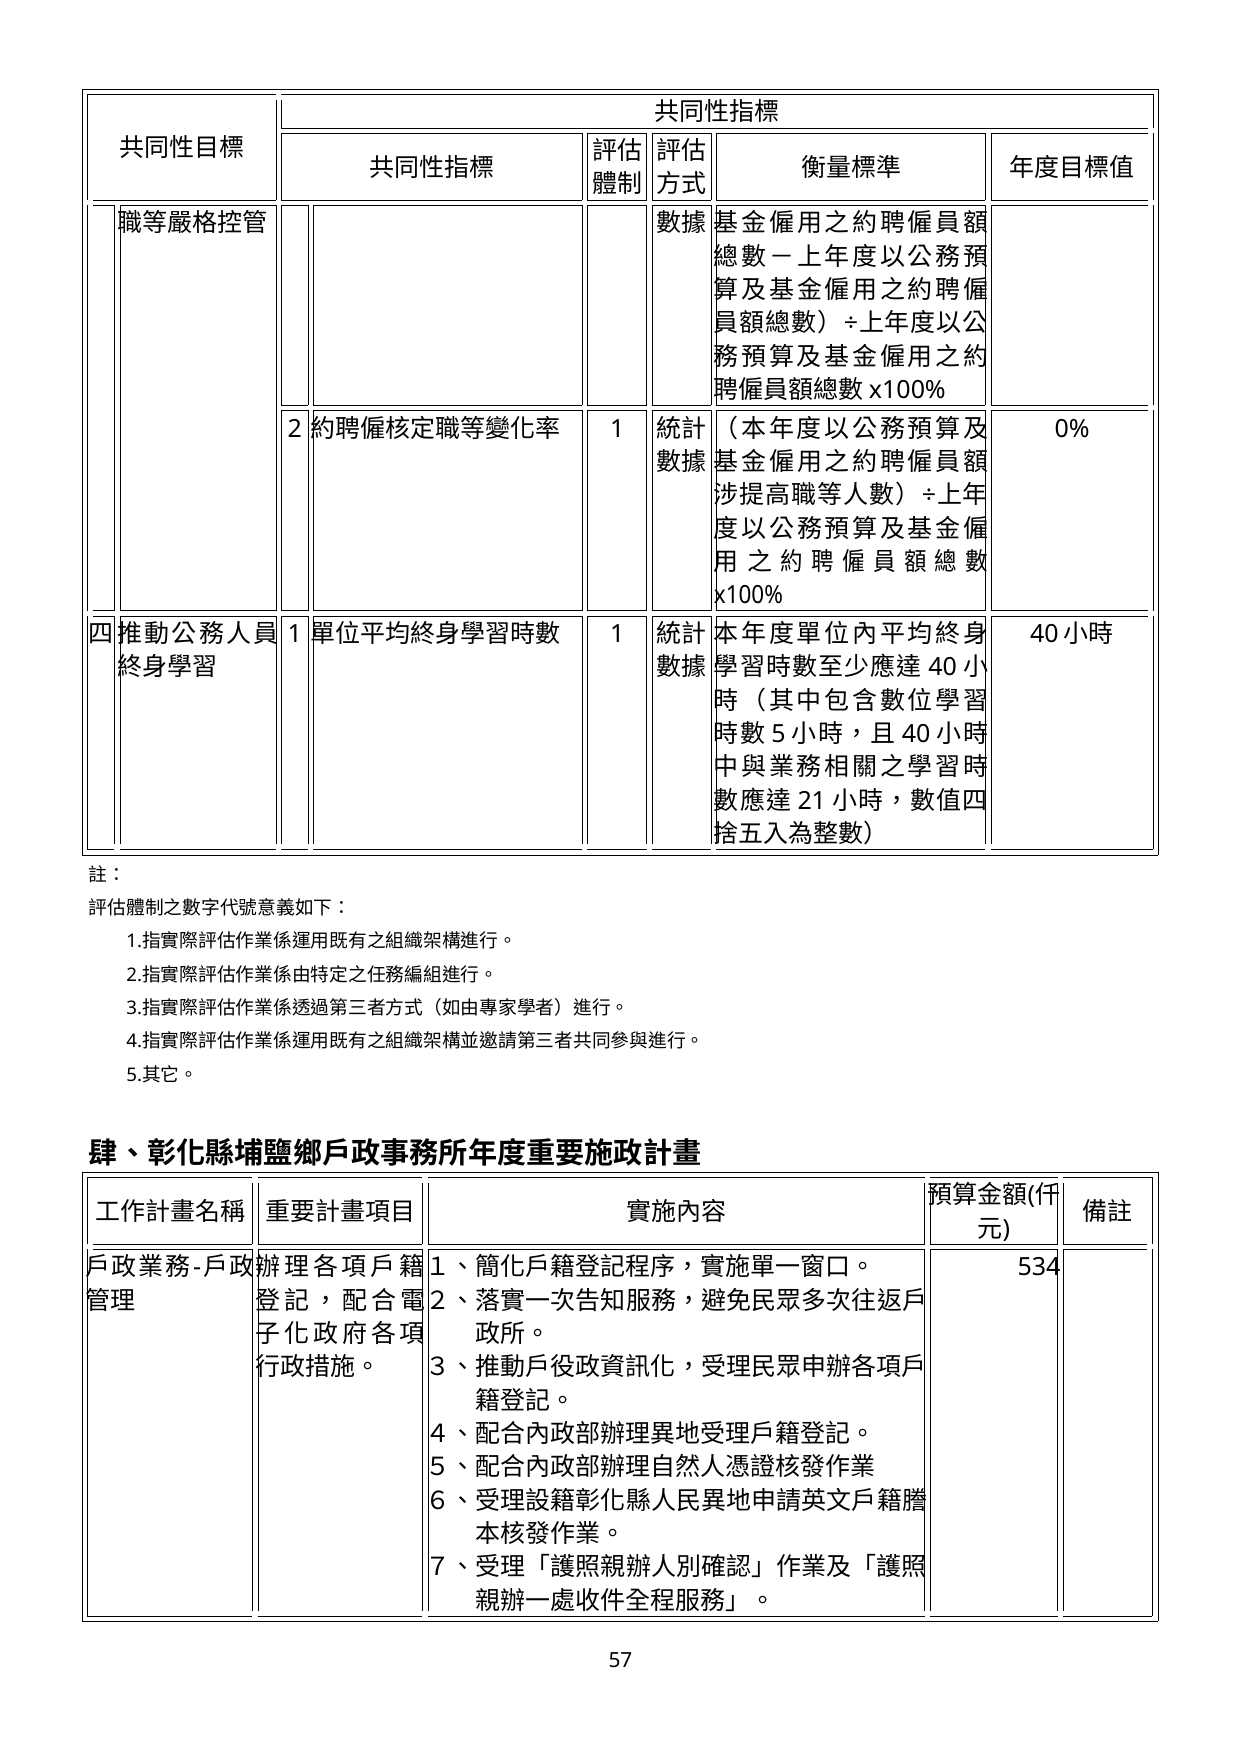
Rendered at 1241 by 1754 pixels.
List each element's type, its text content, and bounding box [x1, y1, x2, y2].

text 1.指實際評估作業係運用既有之組織架構進行。 [89, 921, 1152, 954]
table_cell （本年度以公務預算及基金僱用之約聘僱員額涉提高職等人數）÷上年度以公務預算及基金僱用之約聘僱員額總數x100% [714, 405, 988, 610]
table_cell [85, 200, 117, 610]
table_cell [585, 200, 649, 405]
table_cell 推動公務人員終身學習 [117, 610, 278, 849]
table_cell 1 [585, 610, 649, 849]
table_cell 職等嚴格控管 [117, 200, 278, 610]
table_cell 1 [585, 405, 649, 610]
table_cell 衡量標準 [714, 129, 988, 199]
text 5.其它。 [89, 1054, 1152, 1088]
text 評估體制之數字代號意義如下： [89, 888, 1152, 921]
text 3.指實際評估作業係透過第三者方式（如由專家學者）進行。 [89, 988, 1152, 1021]
table_cell [278, 200, 311, 405]
table_cell 1 [278, 610, 311, 849]
table_header 工作計畫名稱 [85, 1173, 255, 1244]
table_header 共同性指標 [278, 90, 1156, 127]
table_cell 本年度單位內平均終身學習時數至少應達40小時（其中包含數位學習時數5小時，且40小時中與業務相關之學習時數應達21小時，數值四捨五入為整數） [714, 610, 988, 849]
table_cell 約聘僱核定職等變化率 [311, 405, 585, 610]
table_cell 40小時 [988, 610, 1156, 849]
table_cell [1060, 1244, 1155, 1616]
text 註： [89, 856, 1152, 888]
table_cell 統計數據 [649, 610, 714, 849]
table_cell 四 [85, 610, 117, 849]
text 2.指實際評估作業係由特定之任務編組進行。 [89, 954, 1152, 988]
table_header 預算金額(仟元) [927, 1173, 1060, 1244]
table_cell [311, 200, 585, 405]
table_cell 年度目標值 [988, 128, 1156, 199]
table_cell 評估 方式 [649, 129, 714, 199]
table_cell 單位平均終身學習時數 [311, 610, 585, 849]
table_header 備註 [1060, 1173, 1155, 1244]
text 4.指實際評估作業係運用既有之組織架構並邀請第三者共同參與進行。 [89, 1021, 1152, 1054]
table_cell 辦理各項戶籍登記，配合電子化政府各項行政措施。 [255, 1244, 425, 1616]
table_cell [988, 200, 1156, 405]
table_header 重要計畫項目 [255, 1173, 425, 1244]
table_cell 評估 體制 [585, 129, 649, 199]
table_cell 534 [927, 1244, 1060, 1616]
table_cell 共同性指標 [278, 128, 585, 199]
table_header 共同性目標 [85, 90, 278, 199]
table_cell 數據 [649, 200, 714, 405]
table_cell 0% [988, 405, 1156, 610]
table_header 實施內容 [425, 1173, 927, 1244]
text 肆、彰化縣埔鹽鄉戶政事務所年度重要施政計畫 [89, 1130, 1152, 1172]
table_cell 基金僱用之約聘僱員額總數－上年度以公務預算及基金僱用之約聘僱員額總數）÷上年度以公務預算及基金僱用之約聘僱員額總數x100% [714, 200, 988, 405]
table_cell １、簡化戶籍登記程序，實施單一窗口。 ２、落實一次告知服務，避免民眾多次往返戶政所。 ３、推動戶役政資訊化，受理民眾申辦各項戶籍登記。 ４、配合內政部辦理異地受理戶籍登記。 ５、配合內政部辦理自然人憑證核發作業 ６、受理設籍彰化縣人民異地申請英文戶籍謄本核發作業。 ７、受理「護照親辦人別確認」作業及「護照親辦一處收件全程服務」。 [425, 1244, 927, 1616]
table_cell 統計數據 [649, 405, 714, 610]
table_cell 戶政業務-戶政管理 [85, 1244, 255, 1616]
table_cell 2 [278, 405, 311, 610]
